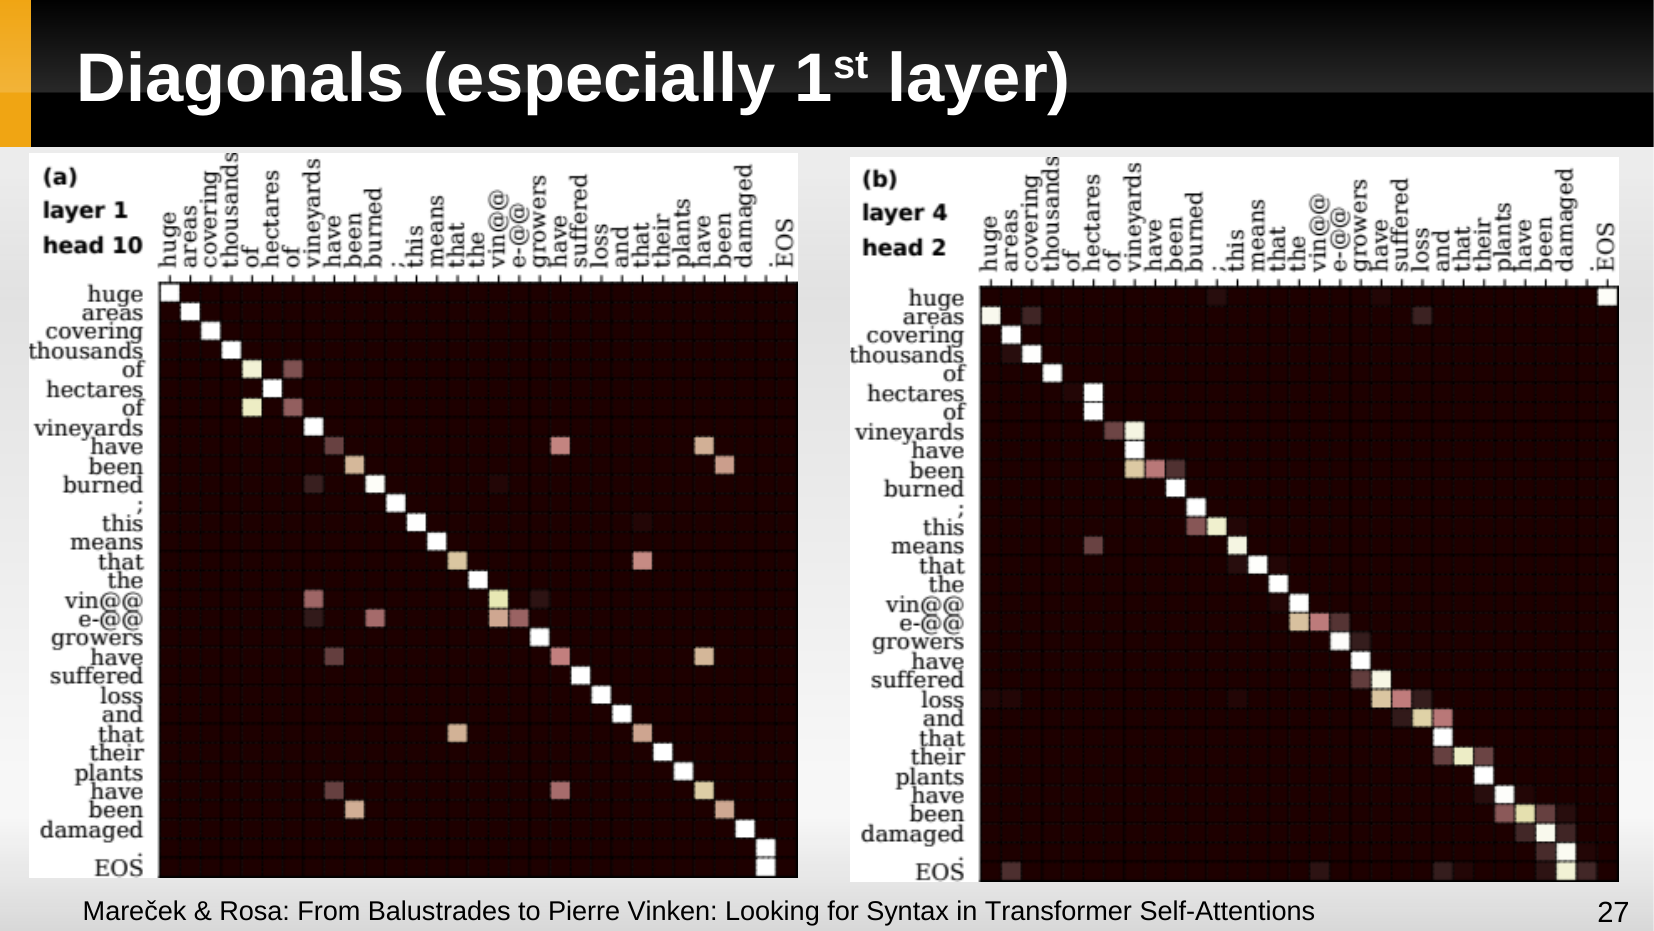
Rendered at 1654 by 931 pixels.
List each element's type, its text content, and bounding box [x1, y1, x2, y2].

picture [0, 0, 1654, 931]
title Diagonals (especially 1st layer) [76, 0, 1625, 156]
